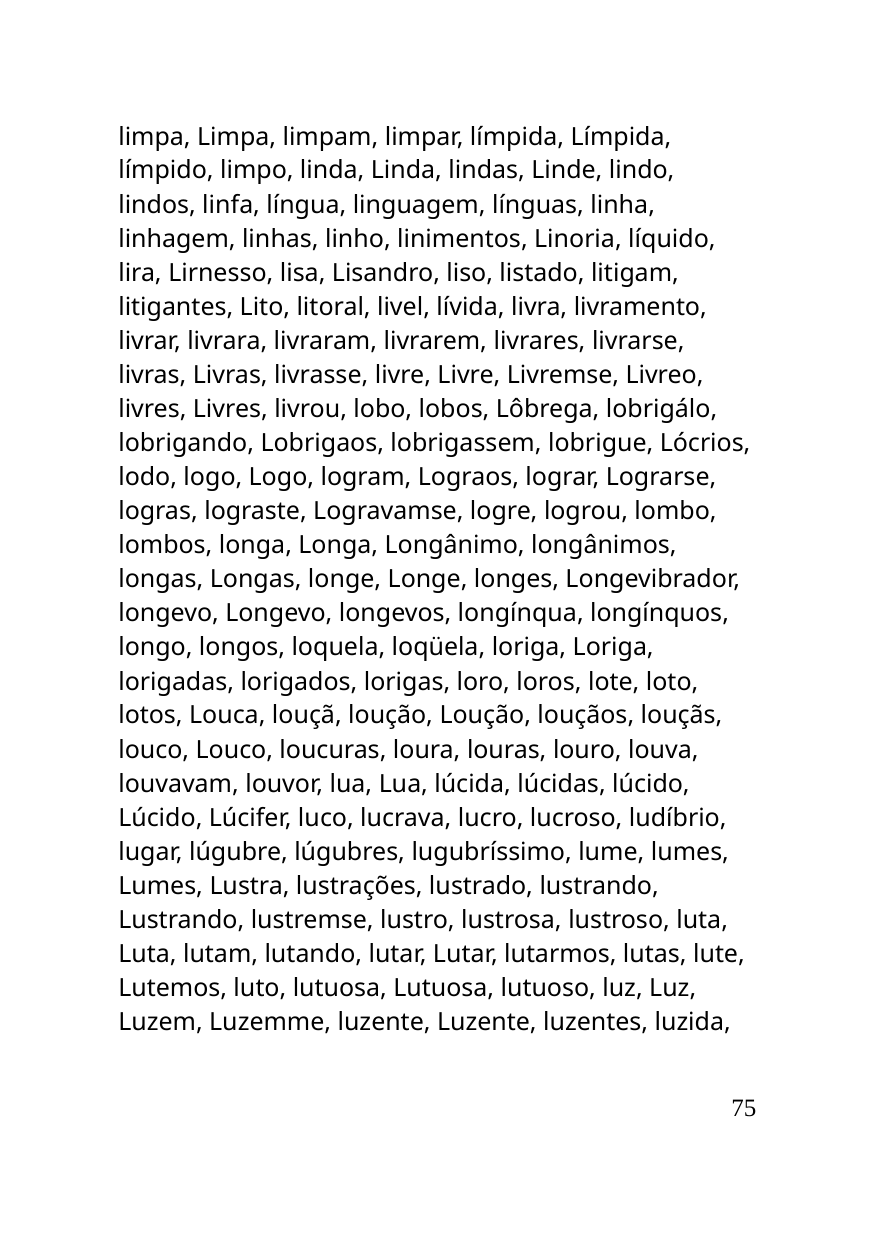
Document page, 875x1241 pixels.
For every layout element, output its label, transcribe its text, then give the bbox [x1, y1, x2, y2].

text limpa, Limpa, limpam, limpar, límpida, Límpida, límpido, limpo, linda, Linda, lindas, Linde, lindo, lindos, linfa, língua, linguagem, línguas, linha, linhagem, linhas, linho, linimentos, Linoria, líquido, lira, Lirnesso, lisa, Lisandro, liso, listado, litigam, litigantes, Lito, litoral, livel, lívida, livra, livramento, livrar, livrara, livraram, livrarem, livrares, livrarse, livras, Livras, livrasse, livre, Livre, Livremse, Livreo, livres, Livres, livrou, lobo, lobos, Lôbrega, lobrigálo, lobrigando, Lobrigaos, lobrigassem, lobrigue, Lócrios, lodo, logo, Logo, logram, Lograos, lograr, Lograrse, logras, lograste, Logravamse, logre, logrou, lombo, lombos, longa, Longa, Longânimo, longânimos, longas, Longas, longe, Longe, longes, Longevibrador, longevo, Longevo, longevos, longínqua, longínquos, longo, longos, loquela, loqüela, loriga, Loriga, lorigadas, lorigados, lorigas, loro, loros, lote, loto, lotos, Louca, louçã, loução, Loução, louçãos, louçãs, louco, Louco, loucuras, loura, louras, louro, louva, louvavam, louvor, lua, Lua, lúcida, lúcidas, lúcido, Lúcido, Lúcifer, luco, lucrava, lucro, lucroso, ludíbrio, lugar, lúgubre, lúgubres, lugubríssimo, lume, lumes, Lumes, Lustra, lustrações, lustrado, lustrando, Lustrando, lustremse, lustro, lustrosa, lustroso, luta, Luta, lutam, lutando, lutar, Lutar, lutarmos, lutas, lute, Lutemos, luto, lutuosa, Lutuosa, lutuoso, luz, Luz, Luzem, Luzemme, luzente, Luzente, luzentes, luzida, [118, 118, 756, 1038]
